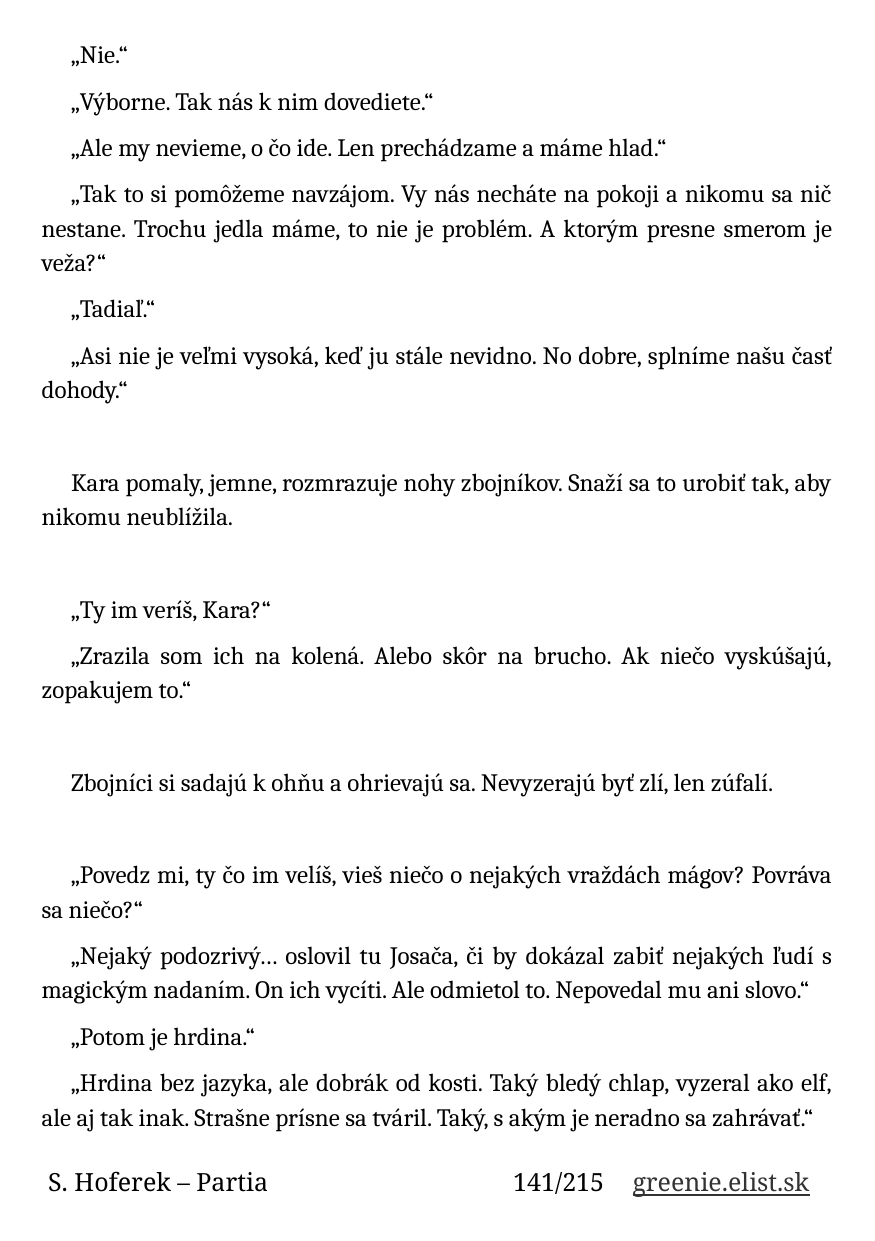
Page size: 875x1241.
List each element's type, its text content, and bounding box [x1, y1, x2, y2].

text „Ty im veríš, Kara?“ [41, 596, 833, 624]
text Kara pomaly, jemne, rozmrazuje nohy zbojníkov. Snaží sa to urobiť tak, aby nikomu neublížila. [41, 468, 833, 532]
text „Zrazila som ich na kolená. Alebo skôr na brucho. Ak niečo vyskúšajú, zopakujem to.“ [41, 642, 833, 705]
text „Povedz mi, ty čo im velíš, vieš niečo o nejakých vraždách mágov? Povráva sa niečo?“ [41, 861, 833, 924]
text „Potom je hrdina.“ [41, 1023, 833, 1051]
text „Tak to si pomôžeme navzájom. Vy nás necháte na pokoji a nikomu sa nič nestane. Trochu jedla máme, to nie je problém. A ktorým presne smerom je veža?“ [41, 180, 833, 278]
text „Nejaký podozrivý… oslovil tu Josača, či by dokázal zabiť nejakých ľudí s magickým nadaním. On ich vycíti. Ale odmietol to. Nepovedal mu ani slovo.“ [41, 942, 833, 1005]
text „Výborne. Tak nás k nim dovediete.“ [41, 88, 833, 116]
text „Hrdina bez jazyka, ale dobrák od kosti. Taký bledý chlap, vyzeral ako elf, ale aj tak inak. Strašne prísne sa tváril. Taký, s akým je neradno sa zahrávať.“ [41, 1069, 833, 1132]
text „Tadiaľ.“ [41, 295, 833, 324]
text „Ale my nevieme, o čo ide. Len prechádzame a máme hlad.“ [41, 134, 833, 163]
text „Asi nie je veľmi vysoká, keď ju stále nevidno. No dobre, splníme našu časť dohody.“ [41, 342, 833, 405]
text „Nie.“ [41, 41, 833, 70]
text Zbojníci si sadajú k ohňu a ohrievajú sa. Nevyzerajú byť zlí, len zúfalí. [41, 769, 833, 797]
